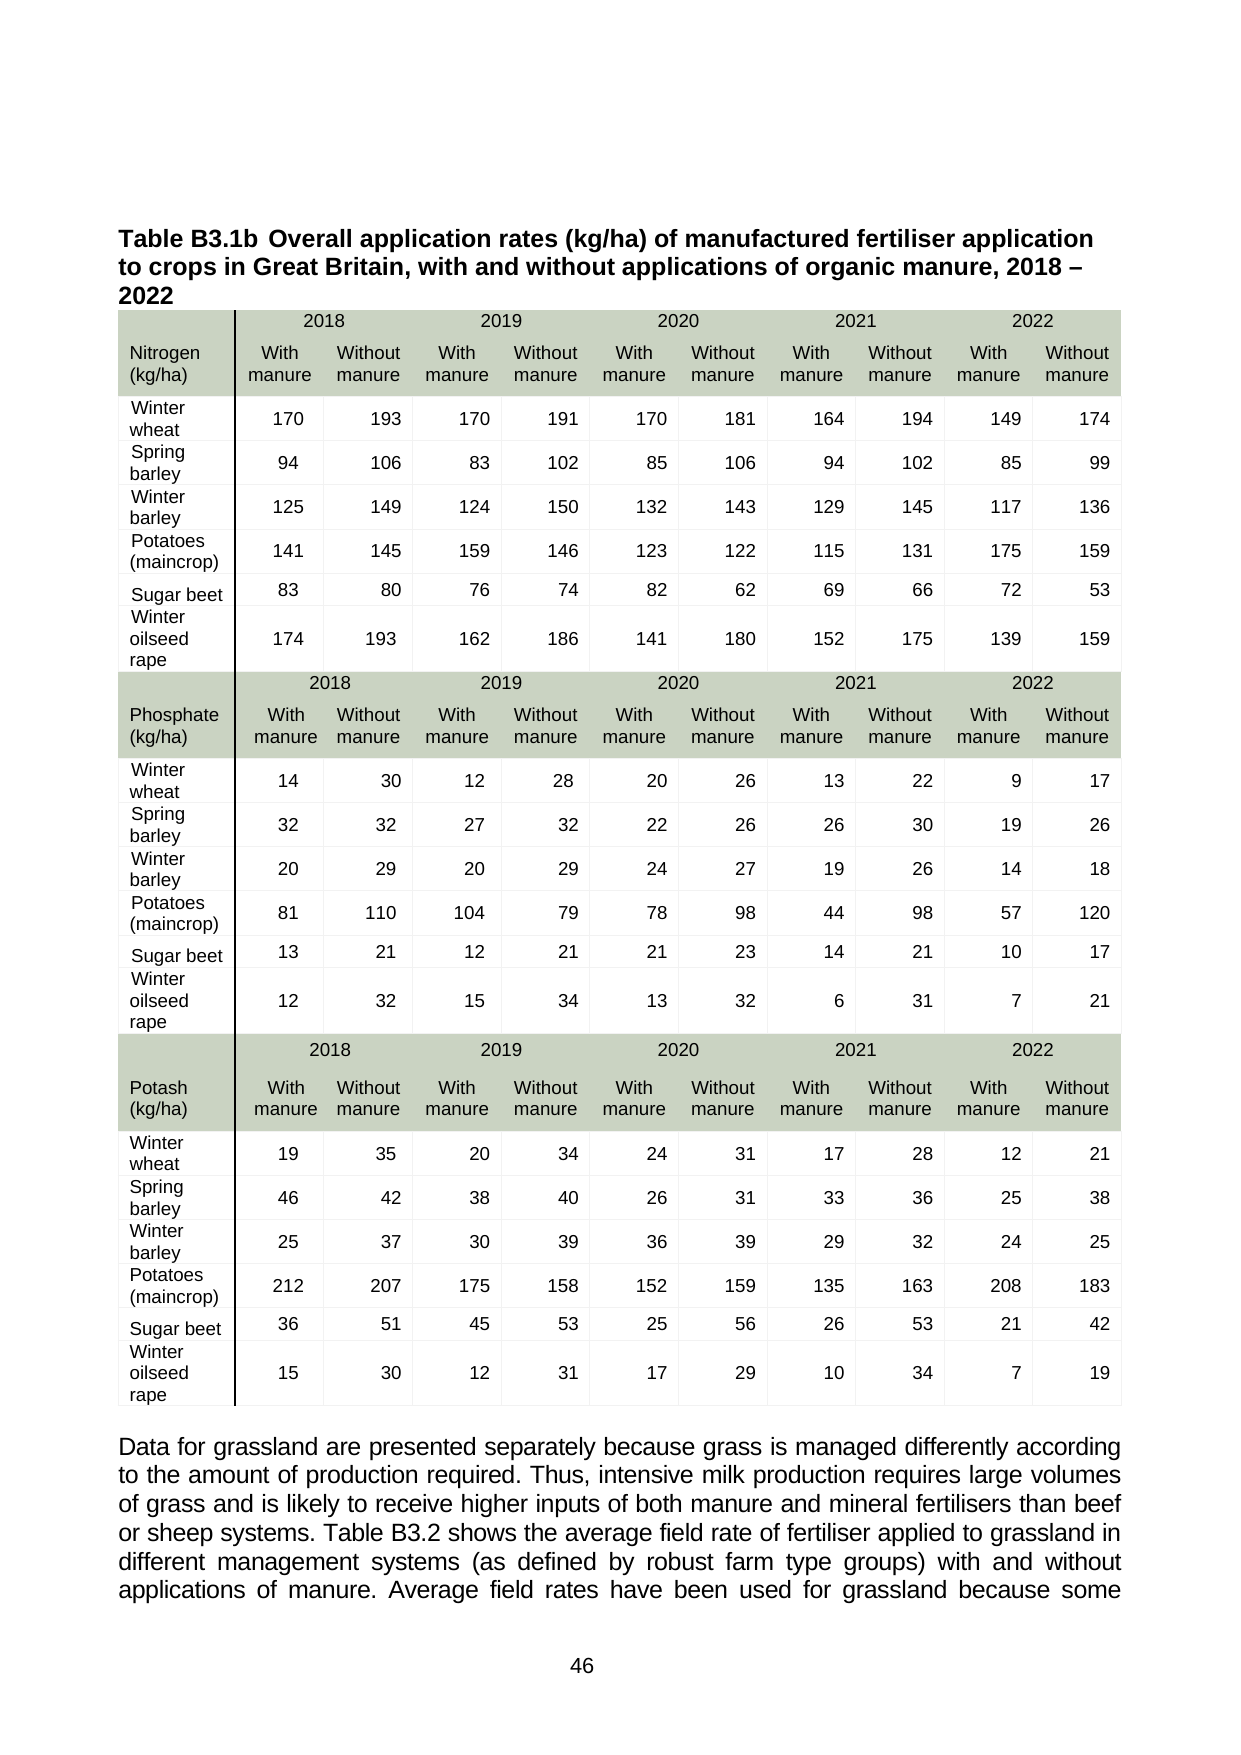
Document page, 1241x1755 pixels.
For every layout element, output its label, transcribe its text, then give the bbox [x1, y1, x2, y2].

table_cell 14 [945, 847, 1032, 890]
table_cell 22 [856, 759, 944, 802]
table_cell Without manure [856, 331, 944, 396]
table_cell 170 [413, 397, 501, 440]
table_cell 13 [590, 968, 678, 1033]
table_cell 26 [1033, 803, 1121, 846]
table_cell 38 [1033, 1176, 1121, 1219]
table_cell 2020 [590, 1034, 767, 1066]
table_cell 152 [768, 606, 855, 671]
table_cell 163 [856, 1264, 944, 1307]
table_cell 2019 [413, 672, 590, 693]
table_cell 23 [679, 936, 767, 967]
table_cell 159 [413, 530, 501, 573]
table_header [118, 310, 234, 331]
text Data for grassland are presented separately because grass is managed differently according to the amount of production required. Thus, intensive milk production requires large volumes of grass and is likely to receive higher inputs of both manure and mineral fertilisers than beef or sheep systems. Table B3.2 shows the average field rate of fertiliser applied to grassland in different management systems (as defined by robust farm type groups) with and without applications of manure. Average field rates have been used for grassland because some [118, 1431, 1122, 1604]
table_cell 152 [590, 1264, 678, 1307]
table_cell Without manure [501, 1066, 590, 1131]
table_cell 19 [236, 1132, 323, 1175]
table_cell 36 [856, 1176, 944, 1219]
table_cell 12 [413, 936, 501, 967]
table_cell With manure [767, 331, 856, 396]
table_cell 6 [768, 968, 855, 1033]
table_cell Without manure [678, 1066, 767, 1131]
table_cell 45 [413, 1308, 501, 1339]
table_cell 10 [768, 1341, 855, 1405]
table_cell 26 [856, 847, 944, 890]
table_cell 20 [413, 1132, 501, 1175]
table_cell 82 [590, 574, 678, 605]
table_cell 9 [945, 759, 1032, 802]
table_cell 131 [856, 530, 944, 573]
table_cell 141 [236, 530, 323, 573]
table_cell 31 [856, 968, 944, 1033]
table_cell 207 [324, 1264, 412, 1307]
text Table B3.1b Overall application rates (kg/ha) of manufactured fertiliser application to crops in Great Britain, with and without applications of organic manure, 2018 – 2022 [118, 224, 1122, 310]
table_cell 164 [768, 397, 855, 440]
table_cell 21 [1033, 968, 1121, 1033]
table_cell Potatoes (maincrop) [119, 1264, 234, 1307]
table_cell 174 [236, 606, 323, 671]
table_cell 83 [236, 574, 323, 605]
table_cell 94 [236, 441, 323, 484]
table_cell 143 [679, 485, 767, 528]
table_cell 159 [679, 1264, 767, 1307]
table_cell 99 [1033, 441, 1121, 484]
table_cell 7 [945, 968, 1032, 1033]
table_cell Potash (kg/ha) [118, 1066, 234, 1131]
table_cell 2021 [767, 672, 944, 693]
table_cell 80 [324, 574, 412, 605]
table_cell 36 [590, 1220, 678, 1263]
table_cell 17 [1033, 759, 1121, 802]
table_cell Winter barley [119, 847, 234, 890]
table_cell 26 [590, 1176, 678, 1219]
table_cell Winter barley [119, 485, 234, 528]
table_cell 24 [590, 847, 678, 890]
table_cell [118, 1034, 234, 1066]
table_cell 12 [236, 968, 323, 1033]
table_cell 15 [236, 1341, 323, 1405]
table_cell 120 [1033, 891, 1121, 934]
table_cell 32 [324, 803, 412, 846]
table_cell 46 [236, 1176, 323, 1219]
table_cell 149 [324, 485, 412, 528]
table_cell Winter oilseed rape [119, 1341, 234, 1405]
table_cell 180 [679, 606, 767, 671]
table_cell Sugar beet [119, 936, 234, 967]
table_cell 21 [502, 936, 589, 967]
table_cell 79 [502, 891, 589, 934]
table_cell 33 [768, 1176, 855, 1219]
table_cell With manure [413, 693, 501, 758]
table_cell 2022 [944, 1034, 1121, 1066]
table_cell 10 [945, 936, 1032, 967]
table_cell 174 [1033, 397, 1121, 440]
table_cell 53 [1033, 574, 1121, 605]
table_cell 17 [768, 1132, 855, 1175]
table_cell Without manure [501, 693, 590, 758]
table_cell 12 [945, 1132, 1032, 1175]
table_cell 21 [590, 936, 678, 967]
table_cell Winter wheat [119, 397, 234, 440]
table_cell 85 [945, 441, 1032, 484]
table_cell Without manure [678, 331, 767, 396]
table_cell Without manure [856, 693, 944, 758]
table_cell 145 [324, 530, 412, 573]
table_cell 44 [768, 891, 855, 934]
table_cell Phosphate (kg/ha) [118, 693, 234, 758]
table_cell Winter wheat [119, 1132, 234, 1175]
table_cell Spring barley [119, 1176, 234, 1219]
table_cell 21 [856, 936, 944, 967]
table_cell 34 [502, 1132, 589, 1175]
table_cell [118, 672, 234, 693]
table_cell 145 [856, 485, 944, 528]
table_cell Without manure [501, 331, 590, 396]
table_cell 12 [413, 1341, 501, 1405]
table_cell 110 [324, 891, 412, 934]
table_cell With manure [767, 693, 856, 758]
table_cell 53 [502, 1308, 589, 1339]
table_cell Without manure [678, 693, 767, 758]
table_cell 2022 [944, 672, 1121, 693]
table_cell 2021 [767, 1034, 944, 1066]
table_cell 72 [945, 574, 1032, 605]
table_cell 30 [324, 1341, 412, 1405]
table_cell 106 [324, 441, 412, 484]
table_cell 57 [945, 891, 1032, 934]
table_cell 94 [768, 441, 855, 484]
table_cell Without manure [856, 1066, 944, 1131]
table_cell Sugar beet [119, 1308, 234, 1339]
table_cell Without manure [1033, 693, 1121, 758]
table_cell 20 [236, 847, 323, 890]
table_cell 150 [502, 485, 589, 528]
table_cell Without manure [324, 1066, 413, 1131]
table_cell 159 [1033, 530, 1121, 573]
table_cell 193 [324, 397, 412, 440]
table_cell With manure [413, 331, 501, 396]
table_cell 32 [679, 968, 767, 1033]
table_cell 15 [413, 968, 501, 1033]
table_cell 31 [679, 1176, 767, 1219]
table_cell 123 [590, 530, 678, 573]
table_cell 74 [502, 574, 589, 605]
table_cell 125 [236, 485, 323, 528]
table_cell 26 [768, 803, 855, 846]
table_cell 27 [413, 803, 501, 846]
table_cell 66 [856, 574, 944, 605]
table_cell 14 [236, 759, 323, 802]
table_cell 62 [679, 574, 767, 605]
table_cell 76 [413, 574, 501, 605]
table_cell 28 [856, 1132, 944, 1175]
table_cell 34 [856, 1341, 944, 1405]
table_cell Without manure [1033, 1066, 1121, 1131]
table_cell 20 [413, 847, 501, 890]
table_cell 191 [502, 397, 589, 440]
table_cell 13 [768, 759, 855, 802]
table_cell 30 [856, 803, 944, 846]
table_cell With manure [236, 1066, 324, 1131]
table_cell 14 [768, 936, 855, 967]
table_cell 19 [768, 847, 855, 890]
table_header 2019 [413, 310, 590, 331]
table_cell 24 [945, 1220, 1032, 1263]
table_cell 208 [945, 1264, 1032, 1307]
table_cell 18 [1033, 847, 1121, 890]
table_cell 30 [324, 759, 412, 802]
table_cell Without manure [324, 331, 413, 396]
table_cell 29 [502, 847, 589, 890]
table_cell 2019 [413, 1034, 590, 1066]
table_cell Potatoes (maincrop) [119, 891, 234, 934]
table_cell With manure [590, 1066, 678, 1131]
table_cell 181 [679, 397, 767, 440]
table_cell Spring barley [119, 441, 234, 484]
table_cell 175 [413, 1264, 501, 1307]
table_cell Winter oilseed rape [119, 606, 234, 671]
table_header 2022 [944, 310, 1121, 331]
table_cell 136 [1033, 485, 1121, 528]
table_cell 17 [590, 1341, 678, 1405]
table_cell 38 [413, 1176, 501, 1219]
table_cell Sugar beet [119, 574, 234, 605]
table_cell 53 [856, 1308, 944, 1339]
table_cell 132 [590, 485, 678, 528]
table_cell 175 [856, 606, 944, 671]
table_cell 186 [502, 606, 589, 671]
table_cell Nitrogen (kg/ha) [118, 331, 234, 396]
table_cell 42 [1033, 1308, 1121, 1339]
table_cell 78 [590, 891, 678, 934]
table_cell Without manure [1033, 331, 1121, 396]
table_cell 81 [236, 891, 323, 934]
table_cell 42 [324, 1176, 412, 1219]
table_cell 25 [1033, 1220, 1121, 1263]
table_cell 141 [590, 606, 678, 671]
table_cell With manure [944, 331, 1033, 396]
table_cell 29 [324, 847, 412, 890]
table_cell 69 [768, 574, 855, 605]
table_cell 25 [590, 1308, 678, 1339]
table_cell 193 [324, 606, 412, 671]
table_cell Winter oilseed rape [119, 968, 234, 1033]
table_cell 36 [236, 1308, 323, 1339]
table_cell 51 [324, 1308, 412, 1339]
table_cell 139 [945, 606, 1032, 671]
table_cell 24 [590, 1132, 678, 1175]
table_cell 26 [768, 1308, 855, 1339]
table_cell Without manure [324, 693, 413, 758]
table_cell 21 [945, 1308, 1032, 1339]
table_cell 29 [679, 1341, 767, 1405]
table_header 2018 [236, 310, 413, 331]
table_cell With manure [236, 693, 324, 758]
table_cell Potatoes (maincrop) [119, 530, 234, 573]
table_cell 12 [413, 759, 501, 802]
table_cell 149 [945, 397, 1032, 440]
table_cell With manure [944, 1066, 1033, 1131]
table_cell 183 [1033, 1264, 1121, 1307]
table_cell 146 [502, 530, 589, 573]
table_cell 117 [945, 485, 1032, 528]
table_cell 32 [236, 803, 323, 846]
table_cell 34 [502, 968, 589, 1033]
table_cell 28 [502, 759, 589, 802]
table_cell 29 [768, 1220, 855, 1263]
table_cell With manure [767, 1066, 856, 1131]
table_header 2021 [767, 310, 944, 331]
table_cell 35 [324, 1132, 412, 1175]
table_cell Winter barley [119, 1220, 234, 1263]
table_cell 39 [679, 1220, 767, 1263]
table_cell 122 [679, 530, 767, 573]
table_cell 2020 [590, 672, 767, 693]
table_cell Winter wheat [119, 759, 234, 802]
table_cell 2018 [236, 1034, 413, 1066]
table_cell 83 [413, 441, 501, 484]
table_cell 25 [945, 1176, 1032, 1219]
table_cell 30 [413, 1220, 501, 1263]
table_cell 175 [945, 530, 1032, 573]
table_cell 40 [502, 1176, 589, 1219]
table_cell With manure [413, 1066, 501, 1131]
table_cell 159 [1033, 606, 1121, 671]
table_cell 124 [413, 485, 501, 528]
table_cell 13 [236, 936, 323, 967]
table_cell 19 [1033, 1341, 1121, 1405]
table_cell With manure [590, 331, 678, 396]
table_cell 25 [236, 1220, 323, 1263]
table_cell 26 [679, 803, 767, 846]
table_cell 20 [590, 759, 678, 802]
table_cell Spring barley [119, 803, 234, 846]
table_cell 17 [1033, 936, 1121, 967]
table_cell 31 [502, 1341, 589, 1405]
table_cell 31 [679, 1132, 767, 1175]
table_cell 56 [679, 1308, 767, 1339]
table_cell 85 [590, 441, 678, 484]
table_cell 22 [590, 803, 678, 846]
table_cell 102 [856, 441, 944, 484]
table_cell 2018 [236, 672, 413, 693]
table_cell 102 [502, 441, 589, 484]
table_cell 27 [679, 847, 767, 890]
table_cell 170 [236, 397, 323, 440]
table_cell 170 [590, 397, 678, 440]
table_cell 98 [679, 891, 767, 934]
table_cell 106 [679, 441, 767, 484]
table_cell 135 [768, 1264, 855, 1307]
table_cell 129 [768, 485, 855, 528]
table_cell 21 [1033, 1132, 1121, 1175]
table_cell 39 [502, 1220, 589, 1263]
table_cell 7 [945, 1341, 1032, 1405]
table_cell With manure [236, 331, 324, 396]
table_cell 115 [768, 530, 855, 573]
table_cell 104 [413, 891, 501, 934]
table_cell 19 [945, 803, 1032, 846]
table_cell 162 [413, 606, 501, 671]
table_cell 212 [236, 1264, 323, 1307]
table_cell 158 [502, 1264, 589, 1307]
table_cell With manure [590, 693, 678, 758]
table_cell 37 [324, 1220, 412, 1263]
table_cell 26 [679, 759, 767, 802]
table_cell With manure [944, 693, 1033, 758]
table_cell 32 [502, 803, 589, 846]
table_cell 32 [856, 1220, 944, 1263]
table_cell 21 [324, 936, 412, 967]
table_cell 194 [856, 397, 944, 440]
table_cell 98 [856, 891, 944, 934]
table_header 2020 [590, 310, 767, 331]
table_cell 32 [324, 968, 412, 1033]
